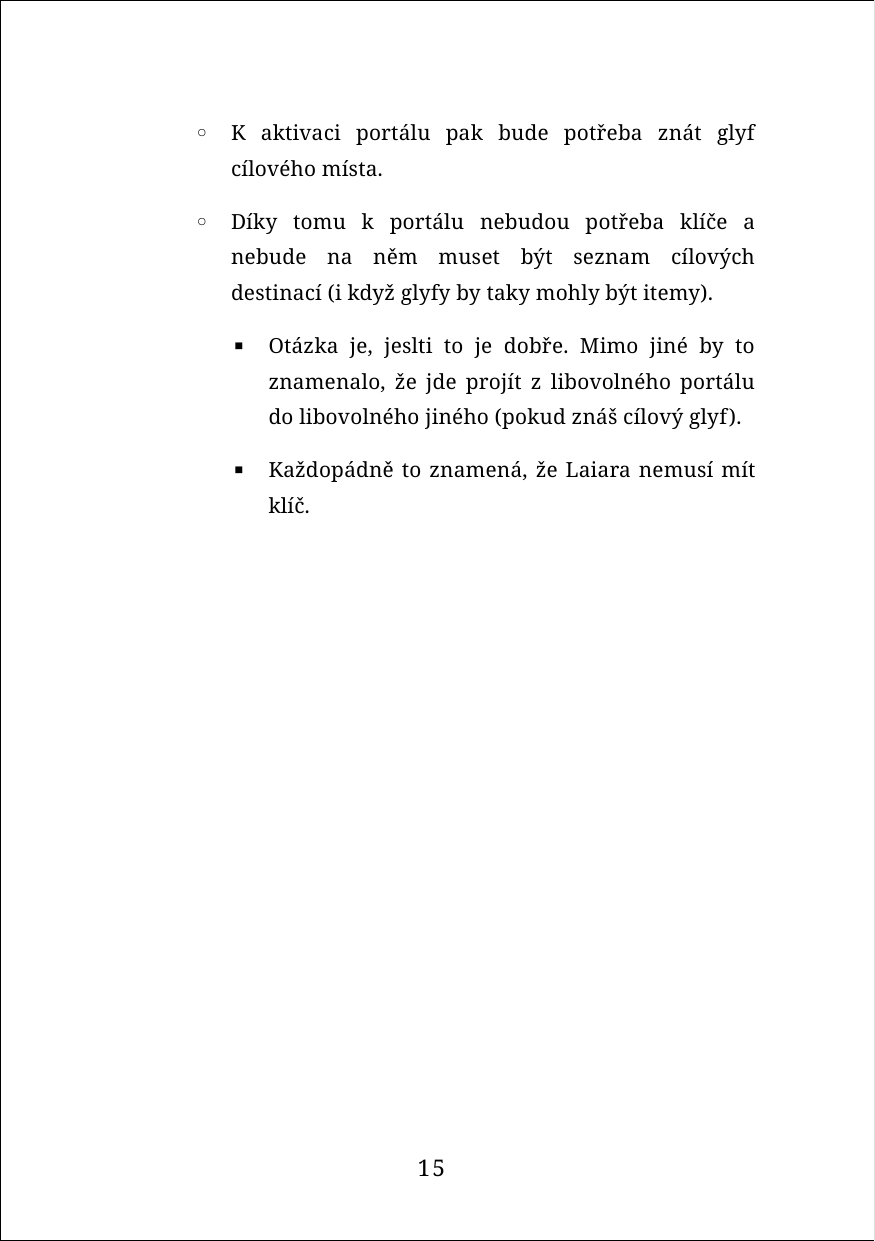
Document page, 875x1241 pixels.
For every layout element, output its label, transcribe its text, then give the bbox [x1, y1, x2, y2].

list Otázka je, jeslti to je dobře. Mimo jiné by to znamenalo, že jde projít z libovolného portálu do libovolného jiného (pokud znáš cílový glyf). [231, 331, 756, 431]
list K aktivaci portálu pak bude potřeba znát glyf cílového místa. [193, 118, 756, 182]
list Díky tomu k portálu nebudou potřeba klíče a nebude na něm muset být seznam cílových destinací (i když glyfy by taky mohly být itemy). [193, 207, 756, 306]
list Každopádně to znamená, že Laiara nemusí mít klíč. [231, 456, 756, 519]
